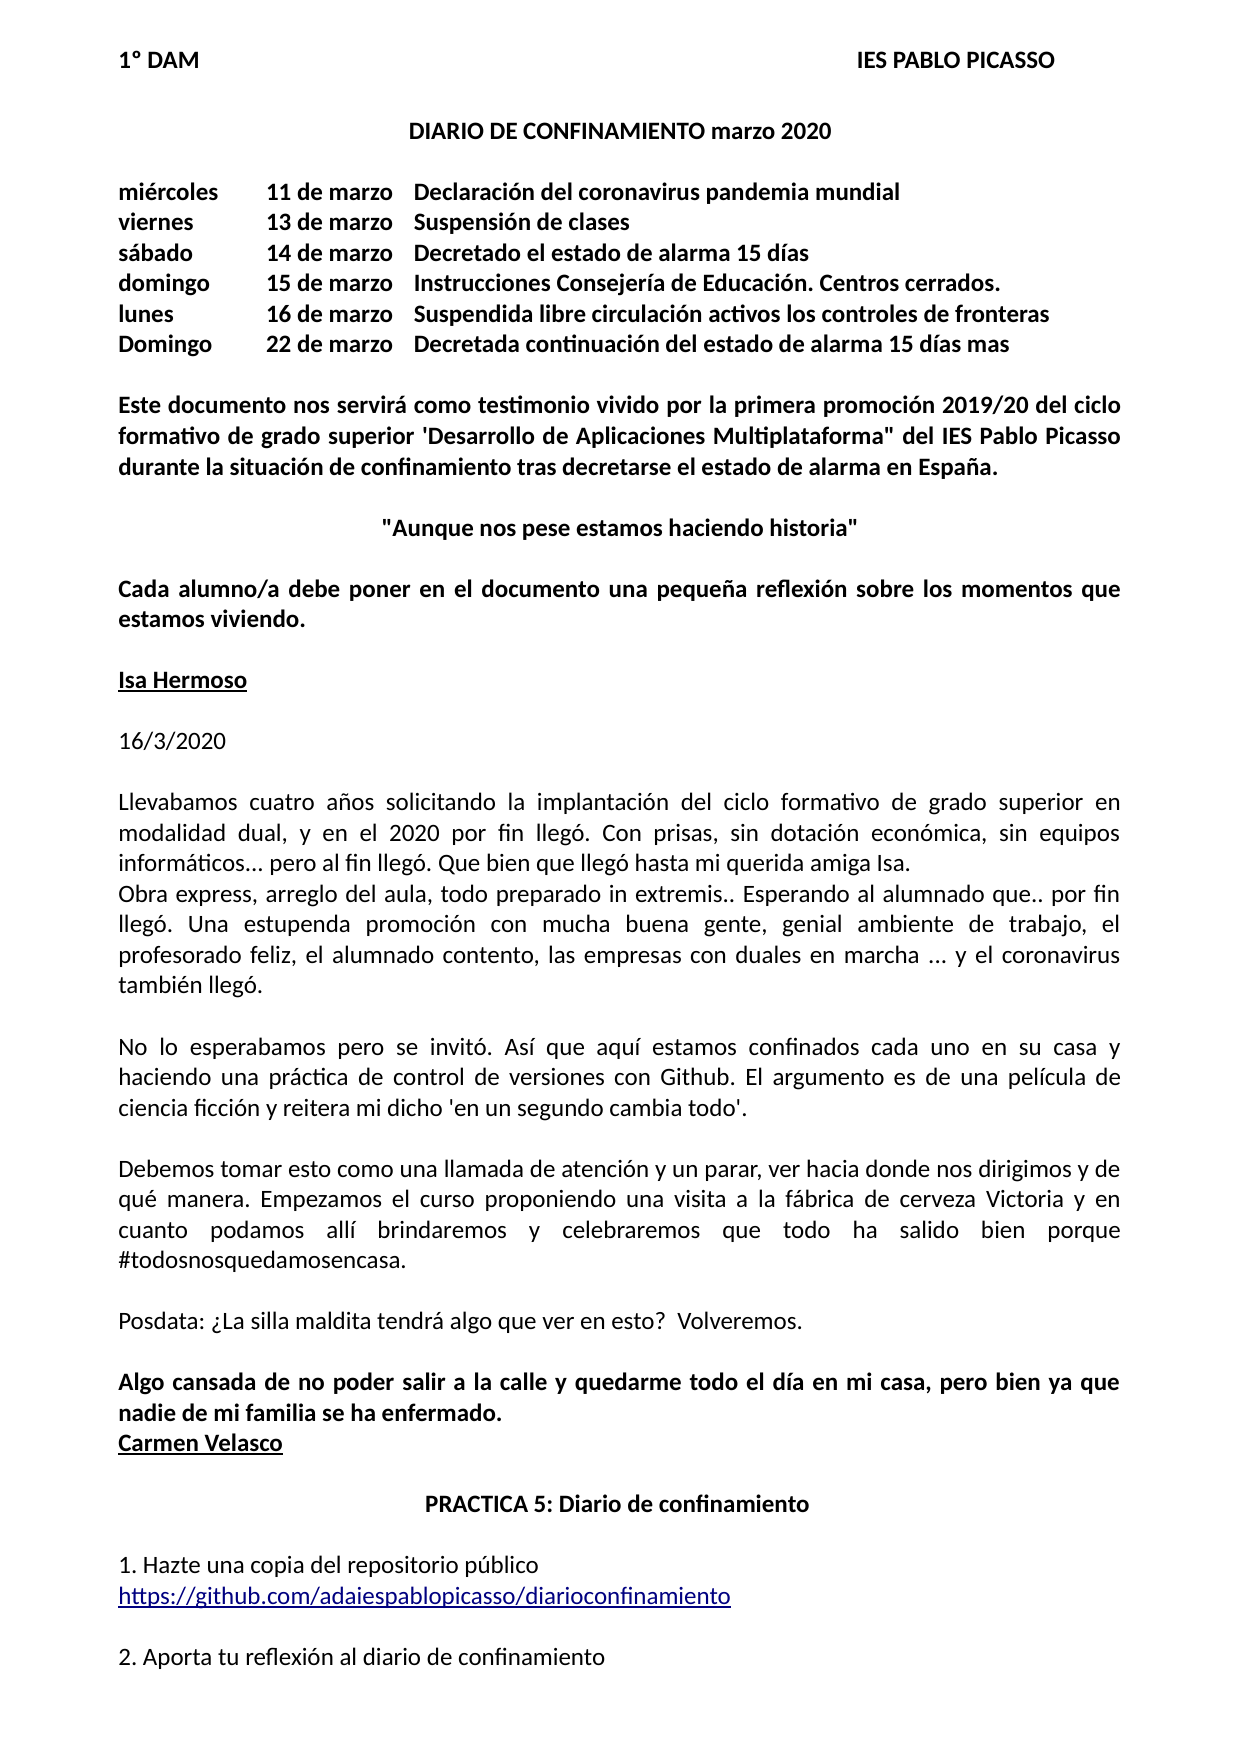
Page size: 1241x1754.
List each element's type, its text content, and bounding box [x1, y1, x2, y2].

text miércoles 11 de marzo Declaración del coronavirus pandemia mundial [118, 176, 1122, 207]
text DIARIO DE CONFINAMIENTO marzo 2020 [118, 115, 1122, 146]
text "Aunque nos pese estamos haciendo historia" [118, 512, 1122, 542]
text Domingo 22 de marzo Decretada continuación del estado de alarma 15 días mas [118, 329, 1146, 359]
text Obra express, arreglo del aula, todo preparado in extremis.. Esperando al alumnado que.. por fin llegó. Una estupenda promoción con mucha buena gente, genial ambiente de trabajo, el profesorado feliz, el alumnado contento, las empresas con duales en marcha ... y el coronavirus también llegó. [118, 878, 1122, 1000]
text Algo cansada de no poder salir a la calle y quedarme todo el día en mi casa, pero bien ya que nadie de mi familia se ha enfermado. [118, 1366, 1122, 1427]
text Cada alumno/a debe poner en el documento una pequeña reflexión sobre los momentos que estamos viviendo. [118, 573, 1122, 634]
text domingo 15 de marzo Instrucciones Consejería de Educación. Centros cerrados. [118, 268, 1122, 298]
text Este documento nos servirá como testimonio vivido por la primera promoción 2019/20 del ciclo formativo de grado superior 'Desarrollo de Aplicaciones Multiplataforma" del IES Pablo Picasso durante la situación de confinamiento tras decretarse el estado de alarma en España. [118, 390, 1122, 481]
text 16/3/2020 [118, 725, 1122, 756]
text 2. Aporta tu reflexión al diario de confinamiento [118, 1641, 1122, 1672]
text Isa Hermoso [118, 664, 1122, 695]
text Carmen Velasco [118, 1427, 1122, 1458]
text Llevabamos cuatro años solicitando la implantación del ciclo formativo de grado superior en modalidad dual, y en el 2020 por fin llegó. Con prisas, sin dotación económica, sin equipos informáticos... pero al fin llegó. Que bien que llegó hasta mi querida amiga Isa. [118, 786, 1122, 878]
text sábado 14 de marzo Decretado el estado de alarma 15 días [118, 237, 1122, 268]
text Posdata: ¿La silla maldita tendrá algo que ver en esto? Volveremos. [118, 1305, 1122, 1336]
text Debemos tomar esto como una llamada de atención y un parar, ver hacia donde nos dirigimos y de qué manera. Empezamos el curso proponiendo una visita a la fábrica de cerveza Victoria y en cuanto podamos allí brindaremos y celebraremos que todo ha salido bien porque #todosnosquedamosencasa. [118, 1153, 1122, 1275]
text No lo esperabamos pero se invitó. Así que aquí estamos confinados cada uno en su casa y haciendo una práctica de control de versiones con Github. El argumento es de una película de ciencia ficción y reitera mi dicho 'en un segundo cambia todo'. [118, 1031, 1122, 1122]
text PRACTICA 5: Diario de confinamiento [118, 1488, 1122, 1519]
text 1. Hazte una copia del repositorio público https://github.com/adaiespablopicasso/diarioconfinamiento [118, 1549, 1122, 1611]
text viernes 13 de marzo Suspensión de clases [118, 207, 1122, 237]
text lunes 16 de marzo Suspendida libre circulación activos los controles de fronteras [118, 298, 1146, 329]
